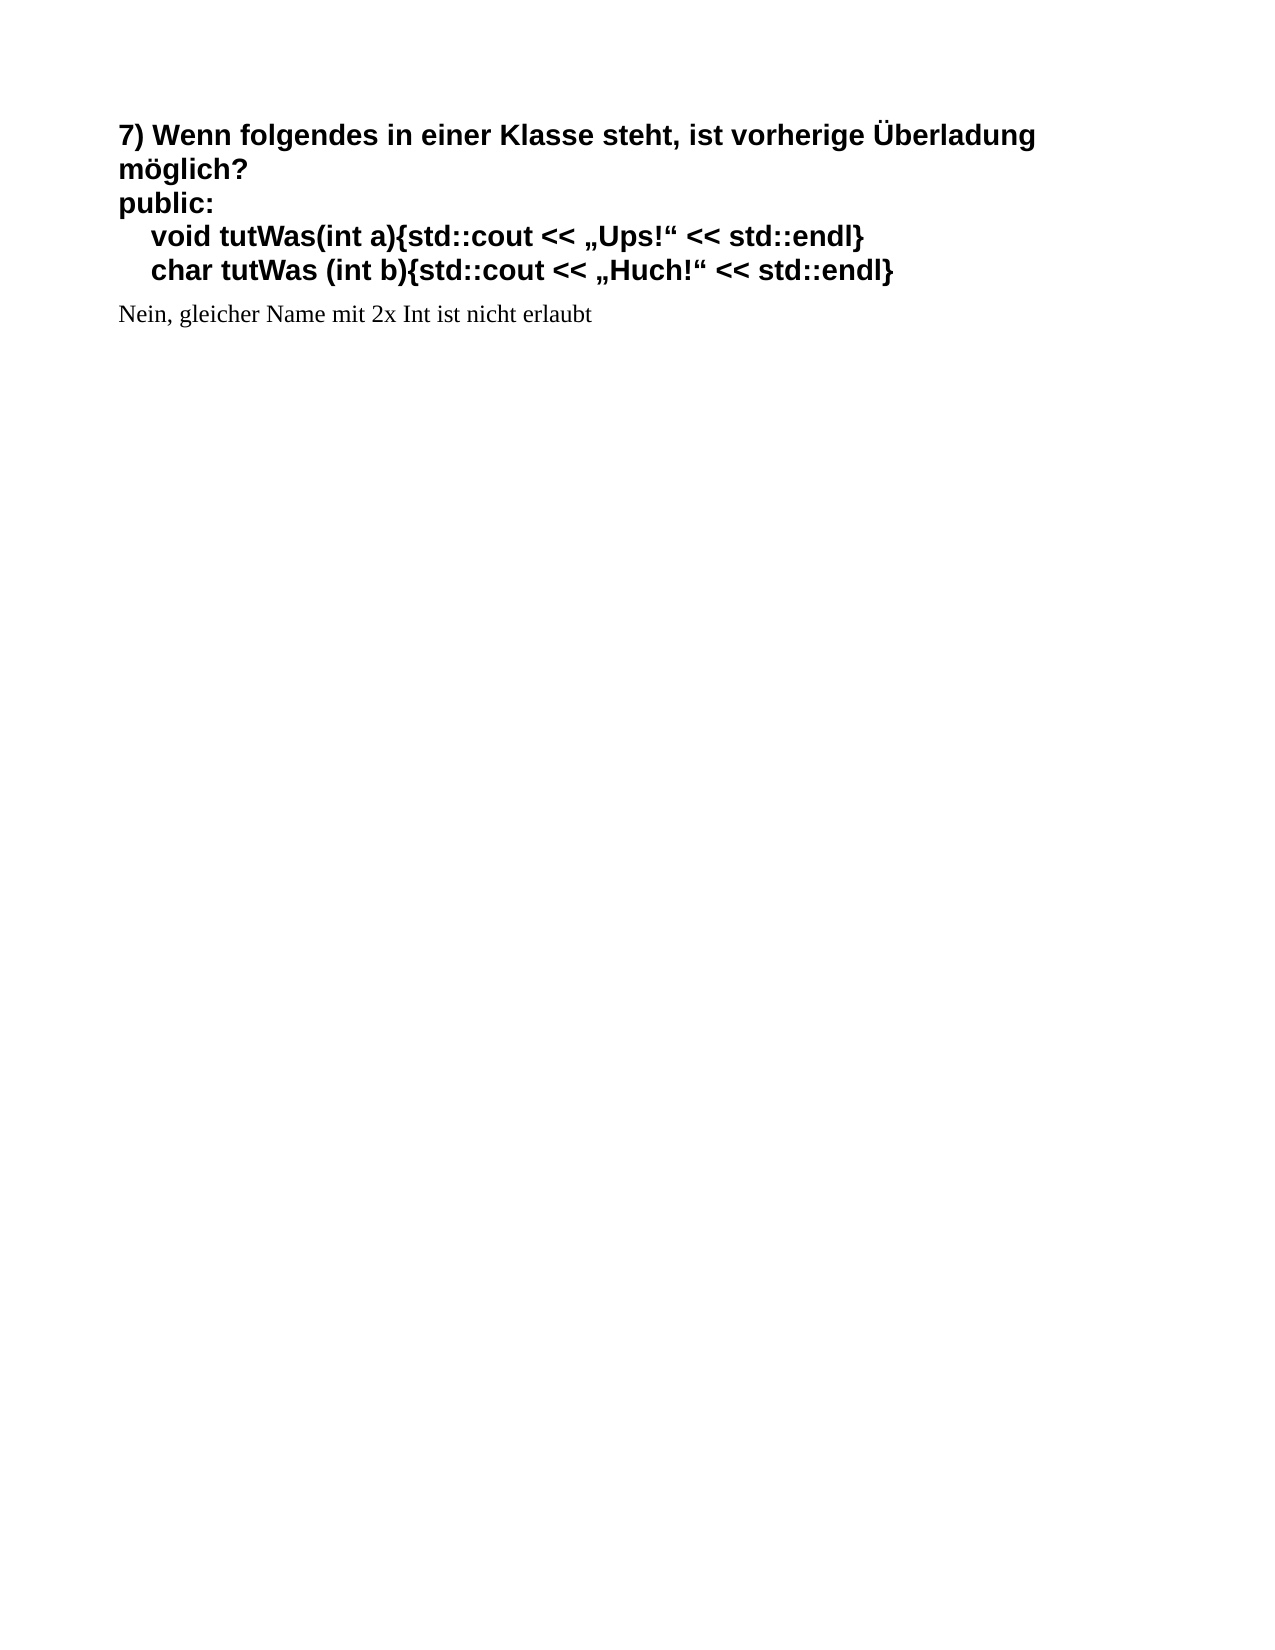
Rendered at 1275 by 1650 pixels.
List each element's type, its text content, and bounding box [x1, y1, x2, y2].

subtitle 7) Wenn folgendes in einer Klasse steht, ist vorherige Überladung möglich? public: void tutWas(int a){std::cout << „Ups!“ << std::endl} char tutWas (int b){std::cout << „Huch!“ << std::endl} [118, 118, 1157, 287]
text Nein, gleicher Name mit 2x Int ist nicht erlaubt [118, 299, 1157, 328]
